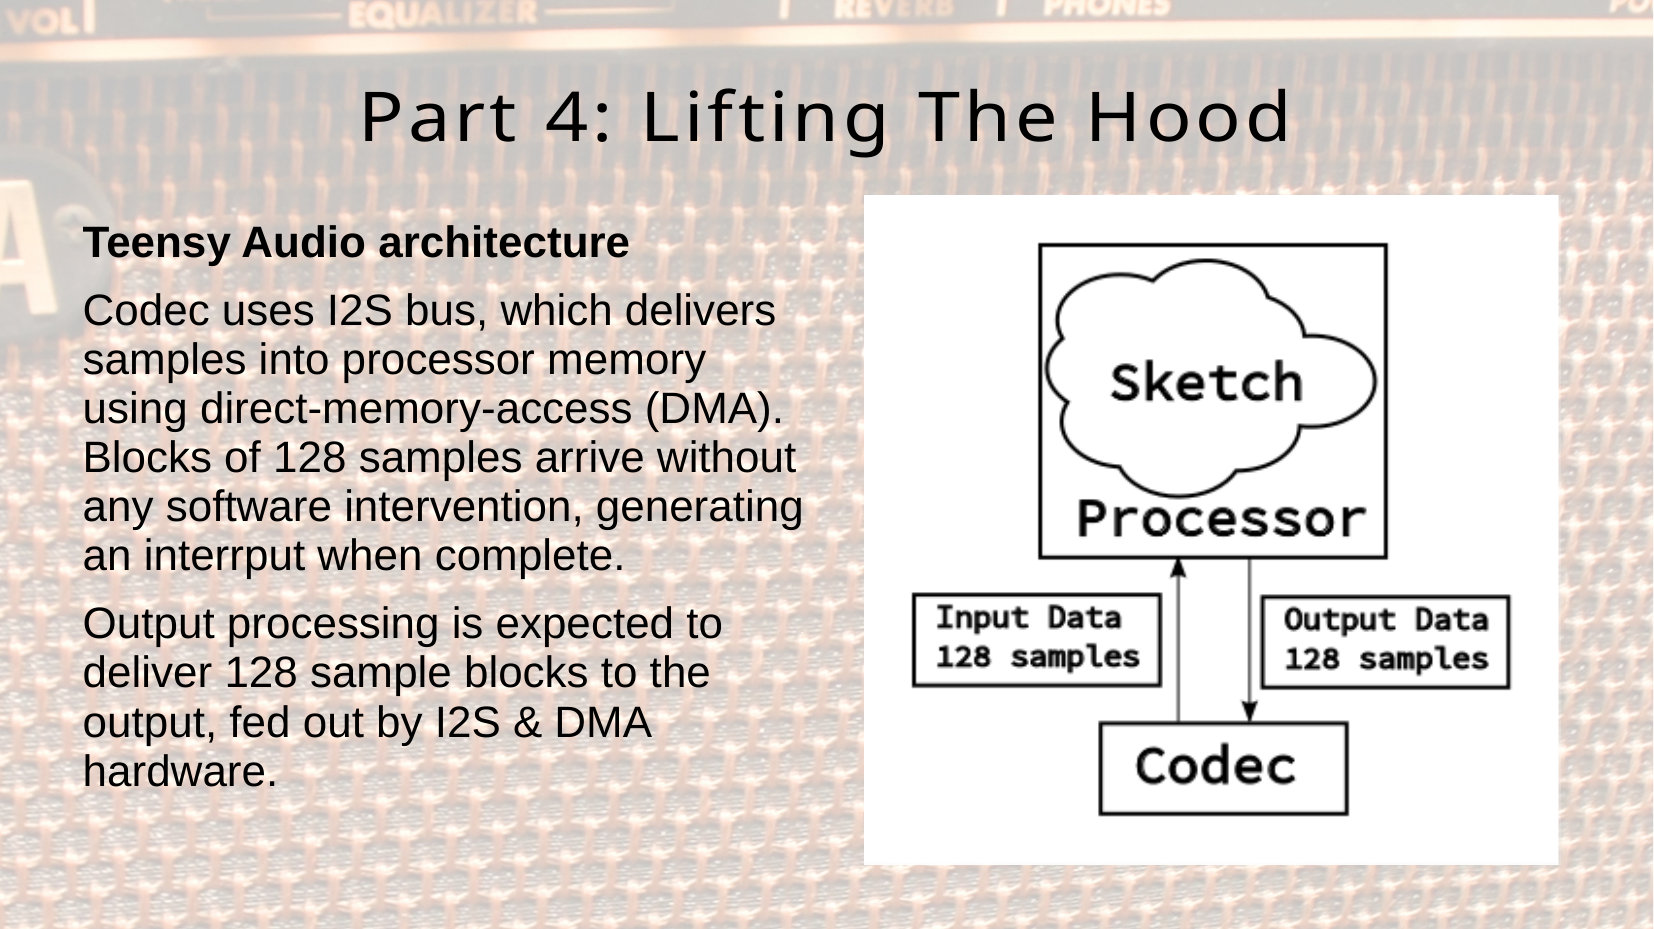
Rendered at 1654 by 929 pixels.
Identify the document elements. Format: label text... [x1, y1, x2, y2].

title Part 4: Lifting The Hood [82, 36, 1571, 192]
picture [0, 0, 1654, 929]
list Teensy Audio architecture Codec uses I2S bus, which delivers samples into processor memory using direct-memory-access (DMA). Blocks of 128 samples arrive without any software intervention, generating an interrput when complete. Output processing is expected to deliver 128 sample blocks to the output, fed out by I2S & DMA hardware. [82, 217, 809, 841]
